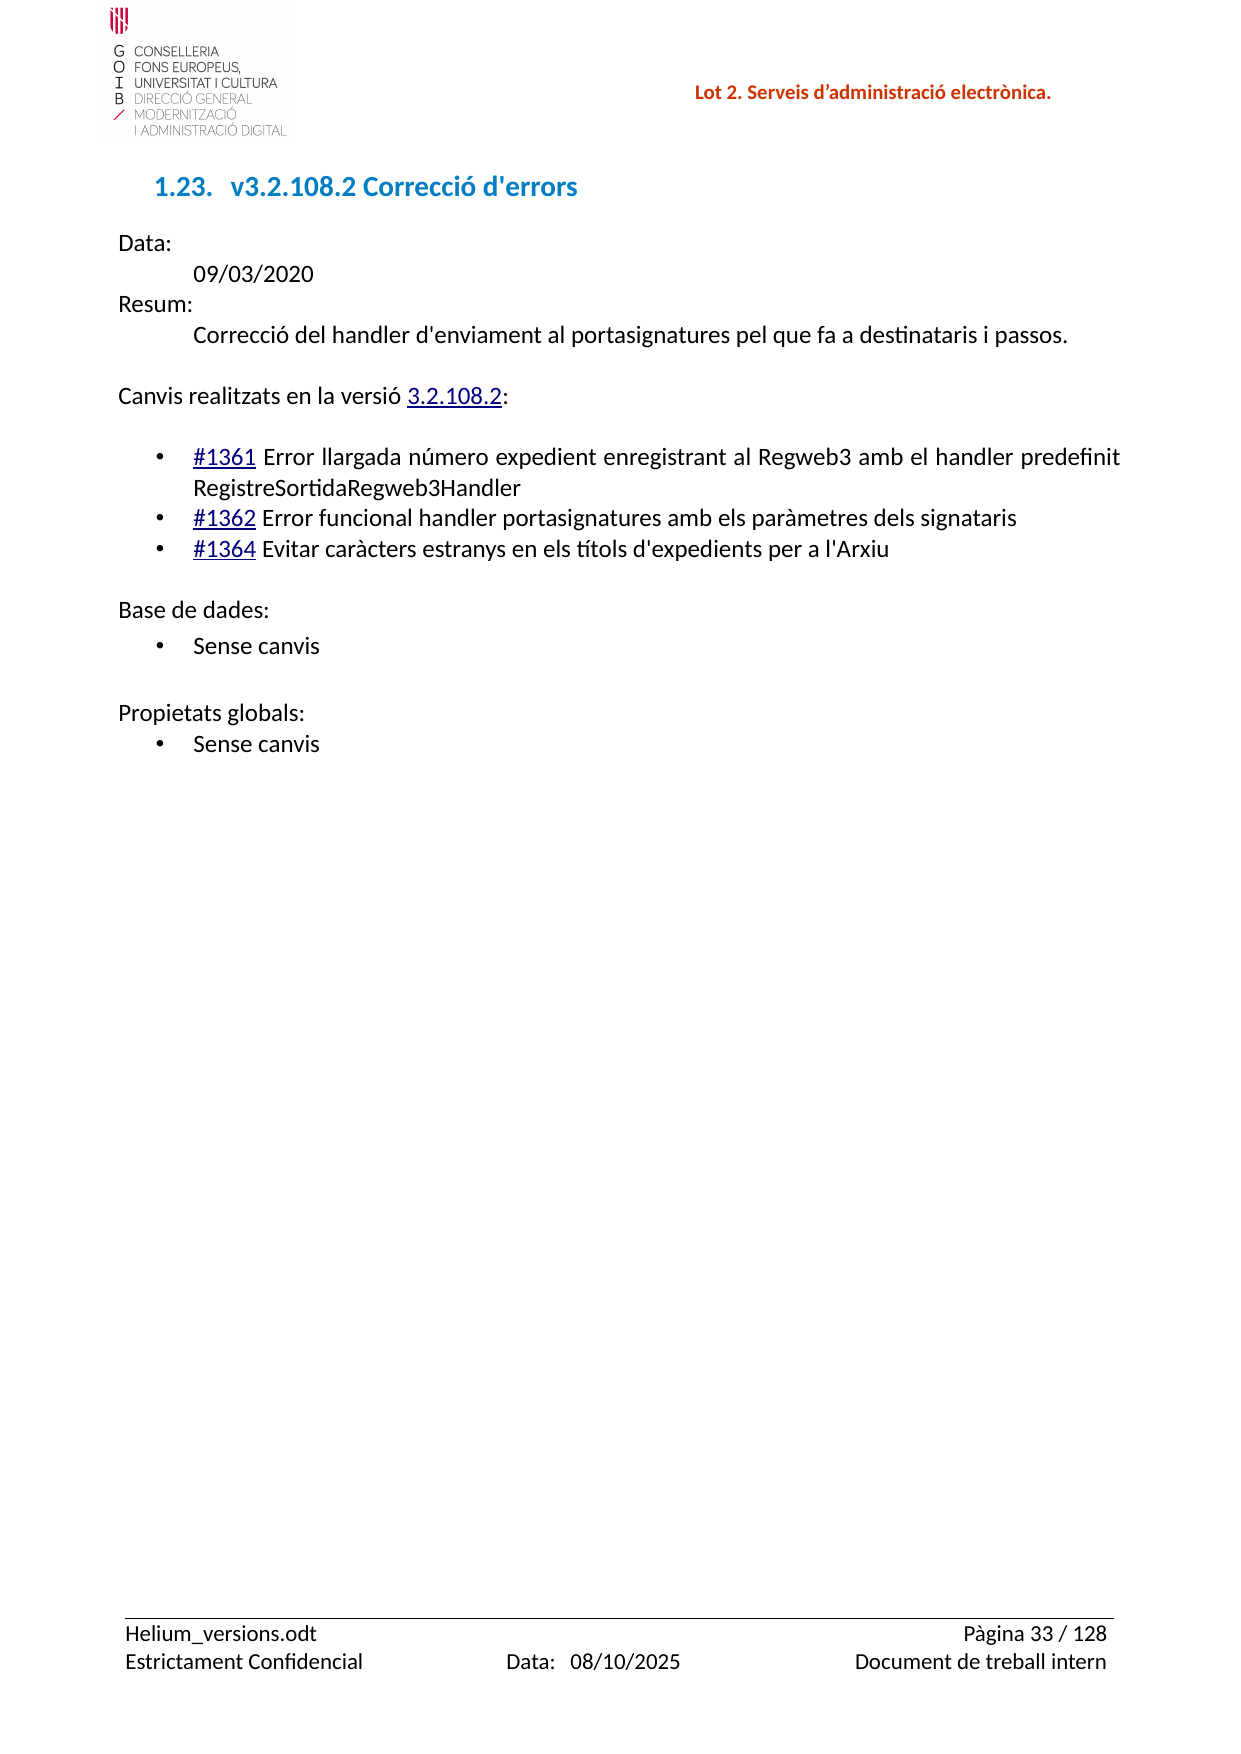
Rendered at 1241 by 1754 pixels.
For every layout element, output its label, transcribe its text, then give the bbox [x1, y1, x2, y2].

list Sense canvis [156, 728, 1122, 758]
text Canvis realitzats en la versió 3.2.108.2: [118, 380, 1122, 411]
list Sense canvis [156, 630, 1122, 661]
text Propietats globals: [118, 697, 1122, 728]
text Correcció del handler d'enviament al portasignatures pel que fa a destinataris i passos. [118, 319, 1122, 350]
text 09/03/2020 [118, 258, 1122, 289]
text Data: [118, 228, 1122, 258]
picture [100, 0, 297, 144]
text Base de dades: [118, 594, 1122, 624]
text Resum: [118, 289, 1122, 319]
list #1364 Evitar caràcters estranys en els títols d'expedients per a l'Arxiu [156, 533, 1122, 563]
subtitle v3.2.108.2 Correcció d'errors [153, 168, 1122, 204]
list #1361 Error llargada número expedient enregistrant al Regweb3 amb el handler predefinit RegistreSortidaRegweb3Handler [156, 441, 1122, 502]
list #1362 Error funcional handler portasignatures amb els paràmetres dels signataris [156, 502, 1122, 533]
